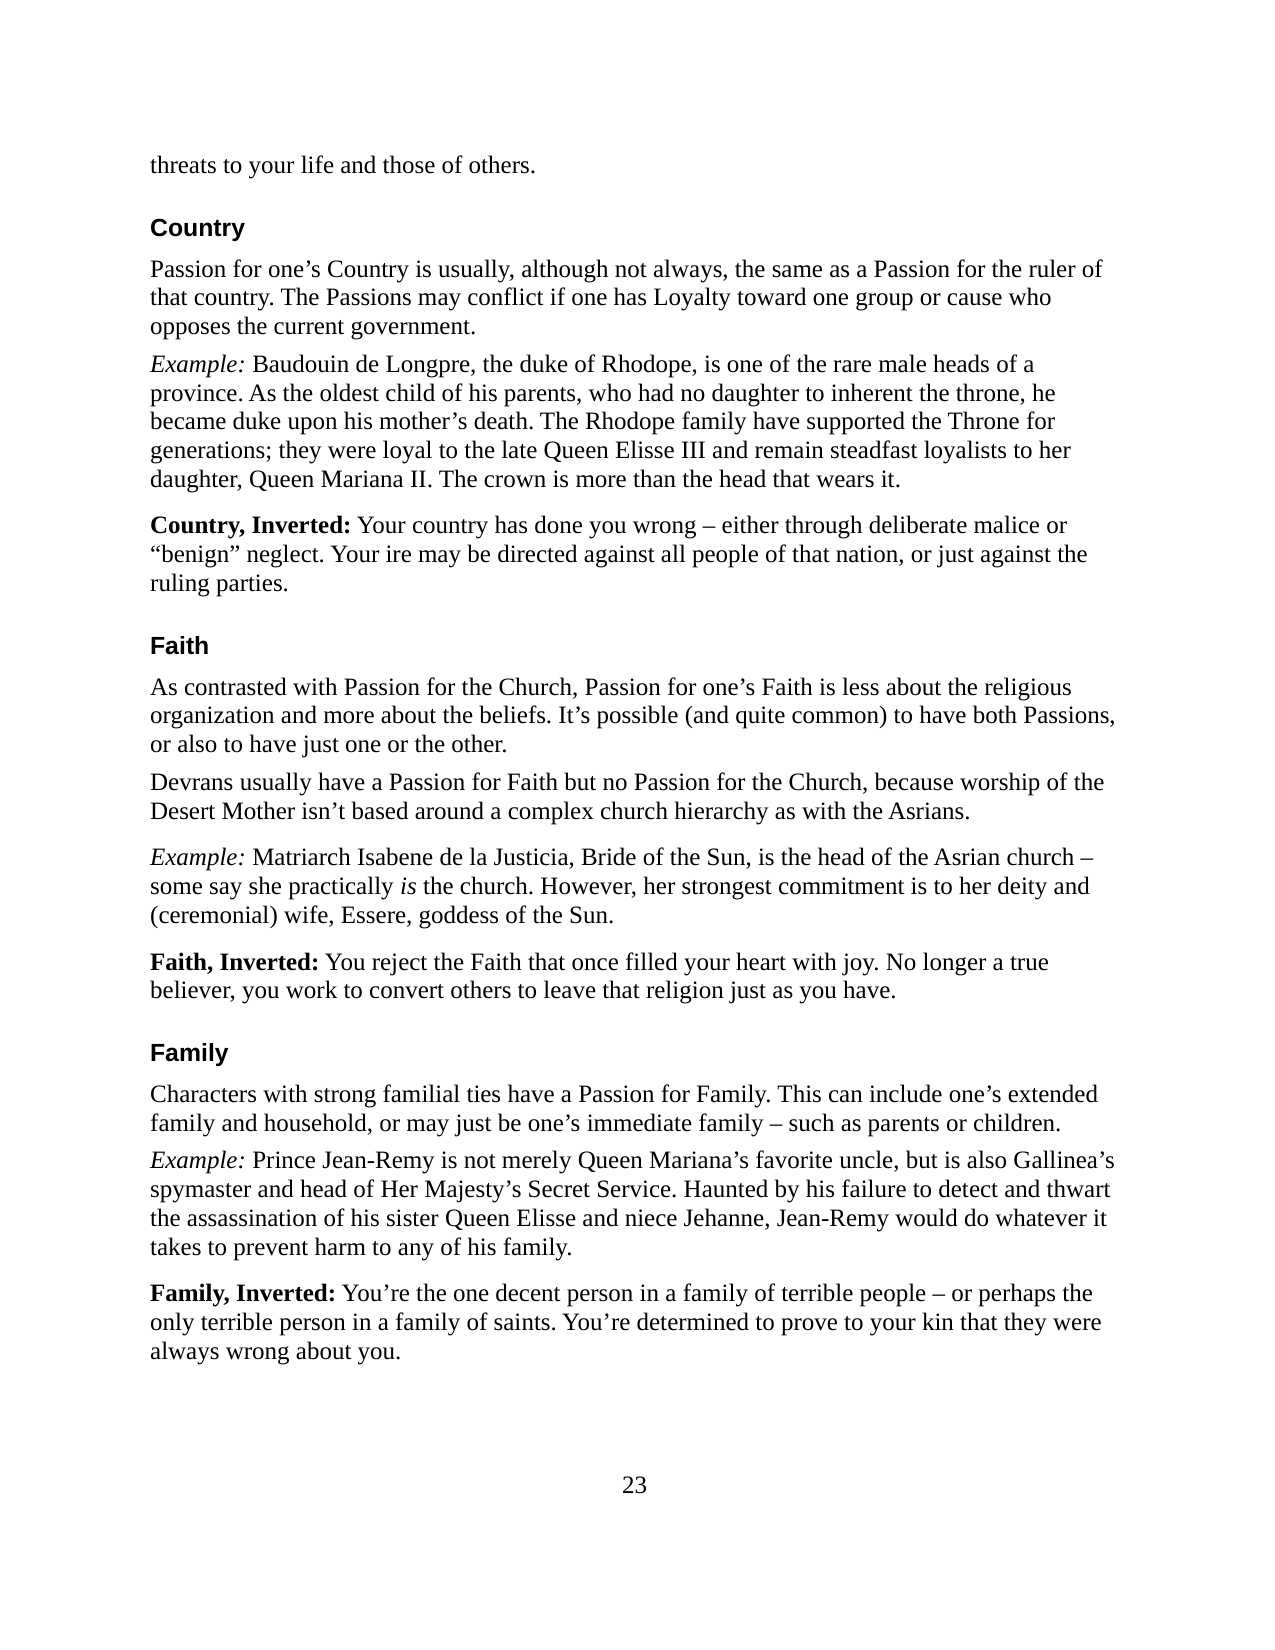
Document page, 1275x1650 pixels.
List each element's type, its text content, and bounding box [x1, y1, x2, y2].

text Faith, Inverted: You reject the Faith that once filled your heart with joy. No longer a true believer, you work to convert others to leave that religion just as you have. [150, 947, 1125, 1004]
text Passion for one’s Country is usually, although not always, the same as a Passion for the ruler of that country. The Passions may conflict if one has Loyalty toward one group or cause who opposes the current government. [150, 254, 1125, 340]
text Example: Prince Jean-Remy is not merely Queen Mariana’s favorite uncle, but is also Gallinea’s spymaster and head of Her Majesty’s Secret Service. Haunted by his failure to detect and thwart the assassination of his sister Queen Elisse and niece Jehanne, Jean-Remy would do whatever it takes to prevent harm to any of his family. [150, 1146, 1125, 1261]
text Characters with strong familial ties have a Passion for Family. This can include one’s extended family and household, or may just be one’s immediate family – such as parents or children. [150, 1079, 1125, 1137]
text Example: Baudouin de Longpre, the duke of Rhodope, is one of the rare male heads of a province. As the oldest child of his parents, who had no daughter to inherent the throne, he became duke upon his mother’s death. The Rhodope family have supported the Throne for generations; they were loyal to the late Queen Elisse III and remain steadfast loyalists to her daughter, Queen Mariana II. The crown is more than the head that wears it. [150, 349, 1125, 493]
subtitle Country [150, 213, 1125, 241]
subtitle Faith [150, 631, 1125, 659]
subtitle Family [150, 1038, 1125, 1067]
text As contrasted with Passion for the Church, Passion for one’s Faith is less about the religious organization and more about the beliefs. It’s possible (and quite common) to have both Passions, or also to have just one or the other. [150, 672, 1125, 758]
text threats to your life and those of others. [150, 150, 1125, 179]
text Devrans usually have a Passion for Faith but no Passion for the Church, because worship of the Desert Mother isn’t based around a complex church hierarchy as with the Asrians. [150, 767, 1125, 824]
text Country, Inverted: Your country has done you wrong – either through deliberate malice or “benign” neglect. Your ire may be directed against all people of that nation, or just against the ruling parties. [150, 511, 1125, 597]
text Family, Inverted: You’re the one decent person in a family of terrible people – or perhaps the only terrible person in a family of saints. You’re determined to prove to your kin that they were always wrong about you. [150, 1278, 1125, 1365]
text Example: Matriarch Isabene de la Justicia, Bride of the Sun, is the head of the Asrian church – some say she practically is the church. However, her strongest commitment is to her deity and (ceremonial) wife, Essere, goddess of the Sun. [150, 842, 1125, 929]
